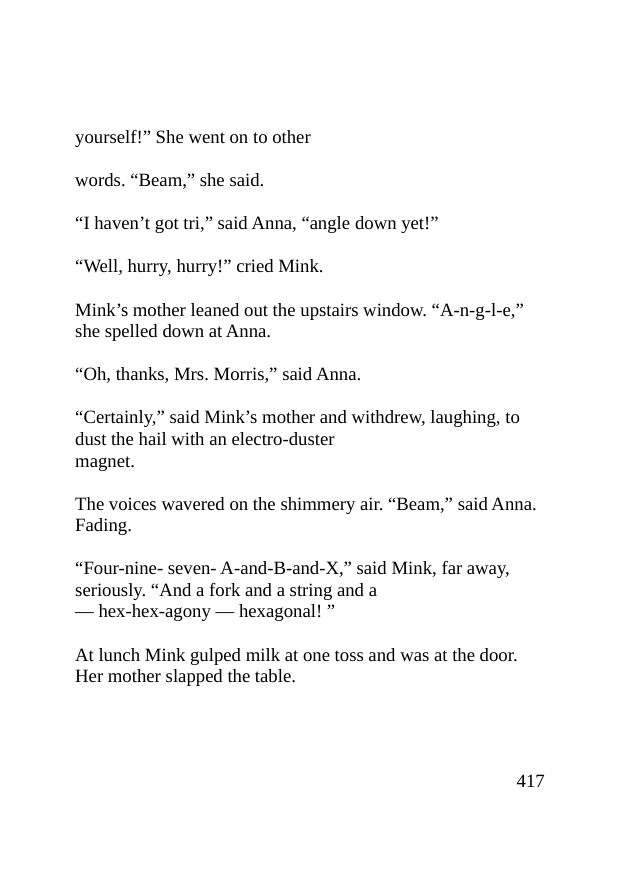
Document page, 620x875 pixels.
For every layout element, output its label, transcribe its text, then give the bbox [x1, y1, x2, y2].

text yourself!” She went on to other words. “Beam,” she said. “I haven’t got tri,” said Anna, “angle down yet!” “Well, hurry, hurry!” cried Mink. Mink’s mother leaned out the upstairs window. “A-n-g-l-e,” she spelled down at Anna. “Oh, thanks, Mrs. Morris,” said Anna. “Certainly,” said Mink’s mother and withdrew, laughing, to dust the hail with an electro-duster magnet. The voices wavered on the shimmery air. “Beam,” said Anna. Fading. “Four-nine- seven- A-and-B-and-X,” said Mink, far away, seriously. “And a fork and a string and a — hex-hex-agony — hexagonal! ” At lunch Mink gulped milk at one toss and was at the door. Her mother slapped the table. [75, 126, 544, 730]
